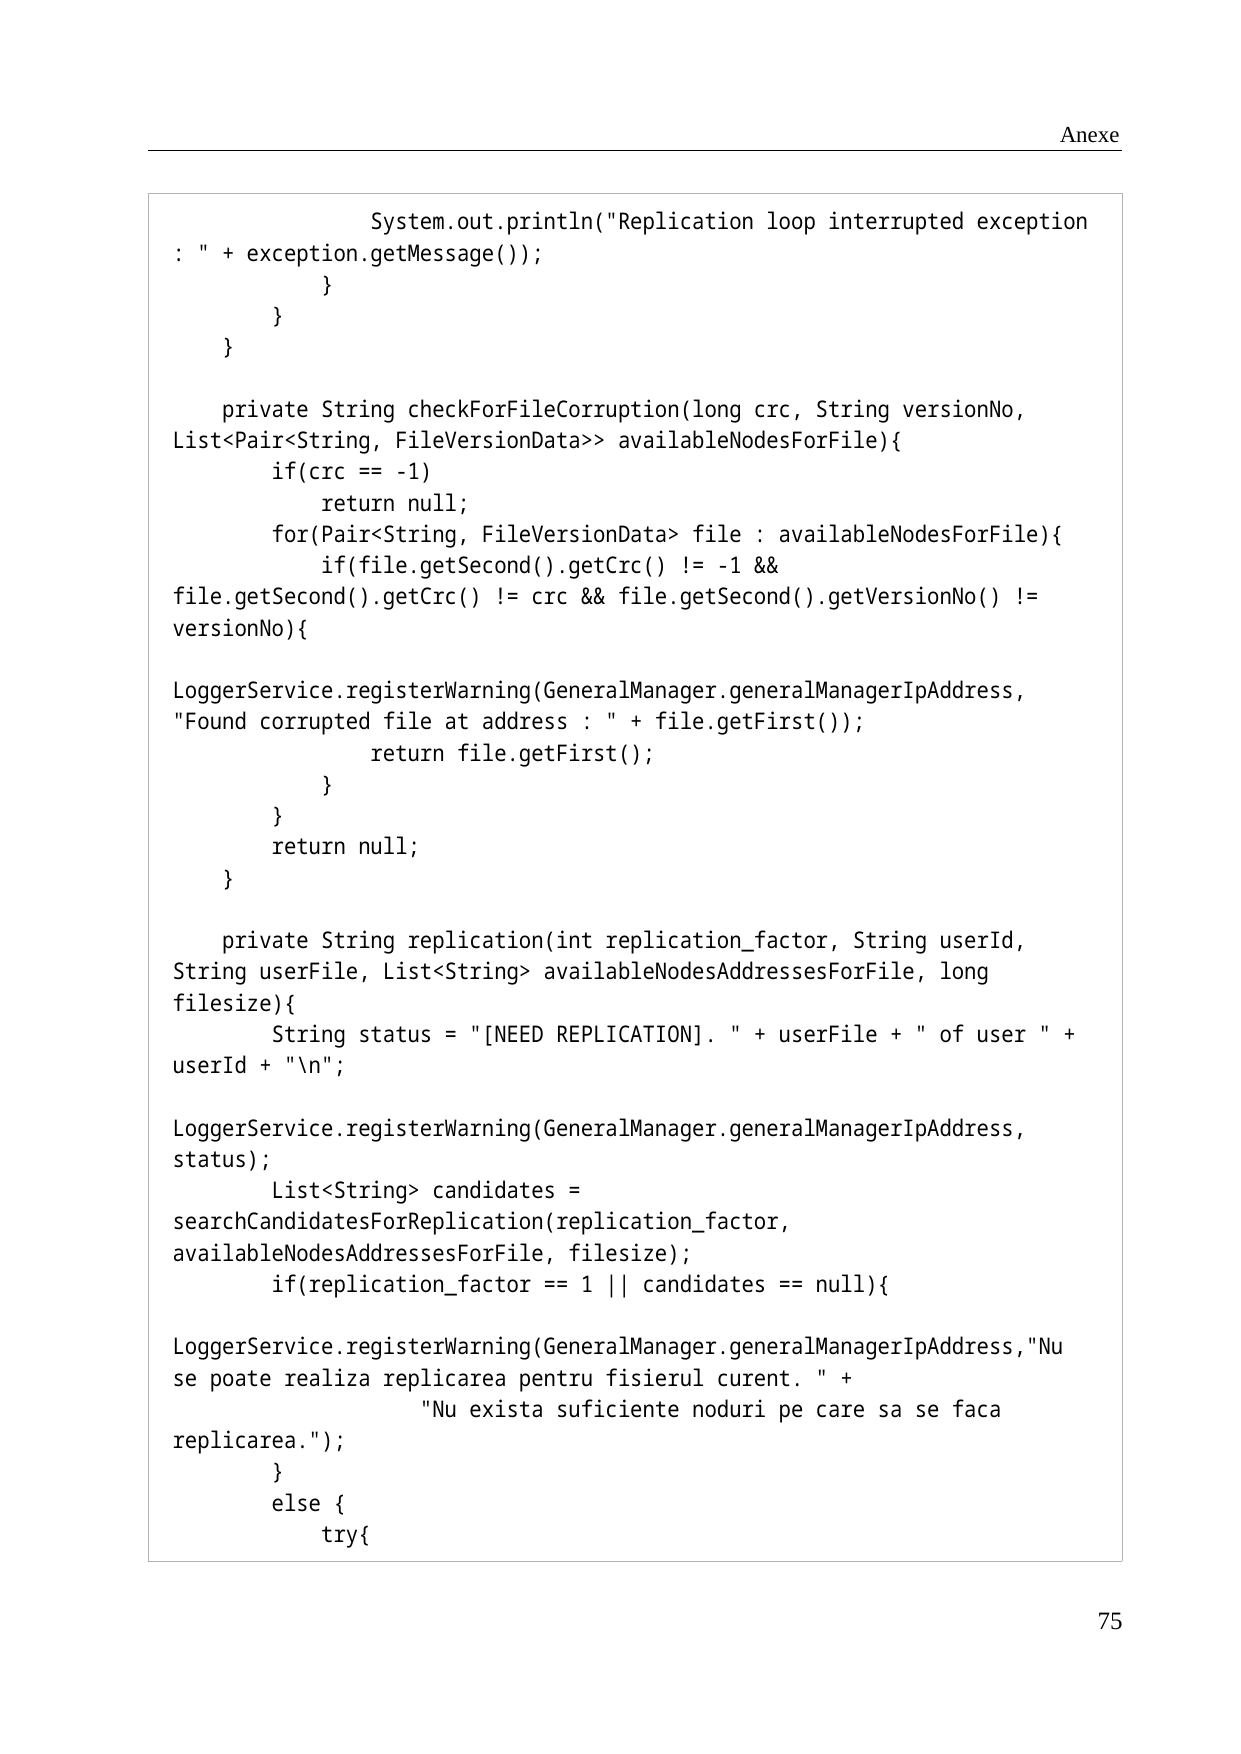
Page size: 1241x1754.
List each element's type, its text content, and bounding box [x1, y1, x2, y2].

text } [149, 1443, 1122, 1474]
text } [149, 755, 1122, 786]
text return null; [149, 818, 1122, 849]
text LoggerService.registerWarning(GeneralManager.generalManagerIpAddress,"Nu se poate realiza replicarea pentru fisierul curent. " + [149, 1286, 1122, 1380]
text private String replication(int replication_factor, String userId, String userFile, List<String> availableNodesAddressesForFile, long filesize){ [149, 911, 1122, 1005]
text String status = "[NEED REPLICATION]. " + userFile + " of user " + userId + "\n"; [149, 1005, 1122, 1068]
text } [149, 286, 1122, 318]
text return file.getFirst(); [149, 724, 1122, 755]
text List<String> candidates = searchCandidatesForReplication(replication_factor, availableNodesAddressesForFile, filesize); [149, 1161, 1122, 1255]
text for(Pair<String, FileVersionData> file : availableNodesForFile){ [149, 505, 1122, 536]
text System.out.println("Replication loop interrupted exception : " + exception.getMessage()); [149, 194, 1122, 255]
text LoggerService.registerWarning(GeneralManager.generalManagerIpAddress, status); [149, 1068, 1122, 1161]
text if(replication_factor == 1 || candidates == null){ [149, 1255, 1122, 1286]
text } [149, 255, 1122, 286]
text } [149, 318, 1122, 361]
text private String checkForFileCorruption(long crc, String versionNo, List<Pair<String, FileVersionData>> availableNodesForFile){ [149, 380, 1122, 443]
text if(file.getSecond().getCrc() != -1 && file.getSecond().getCrc() != crc && file.getSecond().getVersionNo() != versionNo){ [149, 536, 1122, 630]
text LoggerService.registerWarning(GeneralManager.generalManagerIpAddress, "Found corrupted file at address : " + file.getFirst()); [149, 630, 1122, 724]
text else { [149, 1474, 1122, 1505]
text } [149, 786, 1122, 818]
text if(crc == -1) [149, 443, 1122, 474]
text return null; [149, 474, 1122, 505]
text "Nu exista suficiente noduri pe care sa se faca replicarea."); [149, 1380, 1122, 1443]
text try{ [149, 1505, 1122, 1561]
text } [149, 849, 1122, 893]
